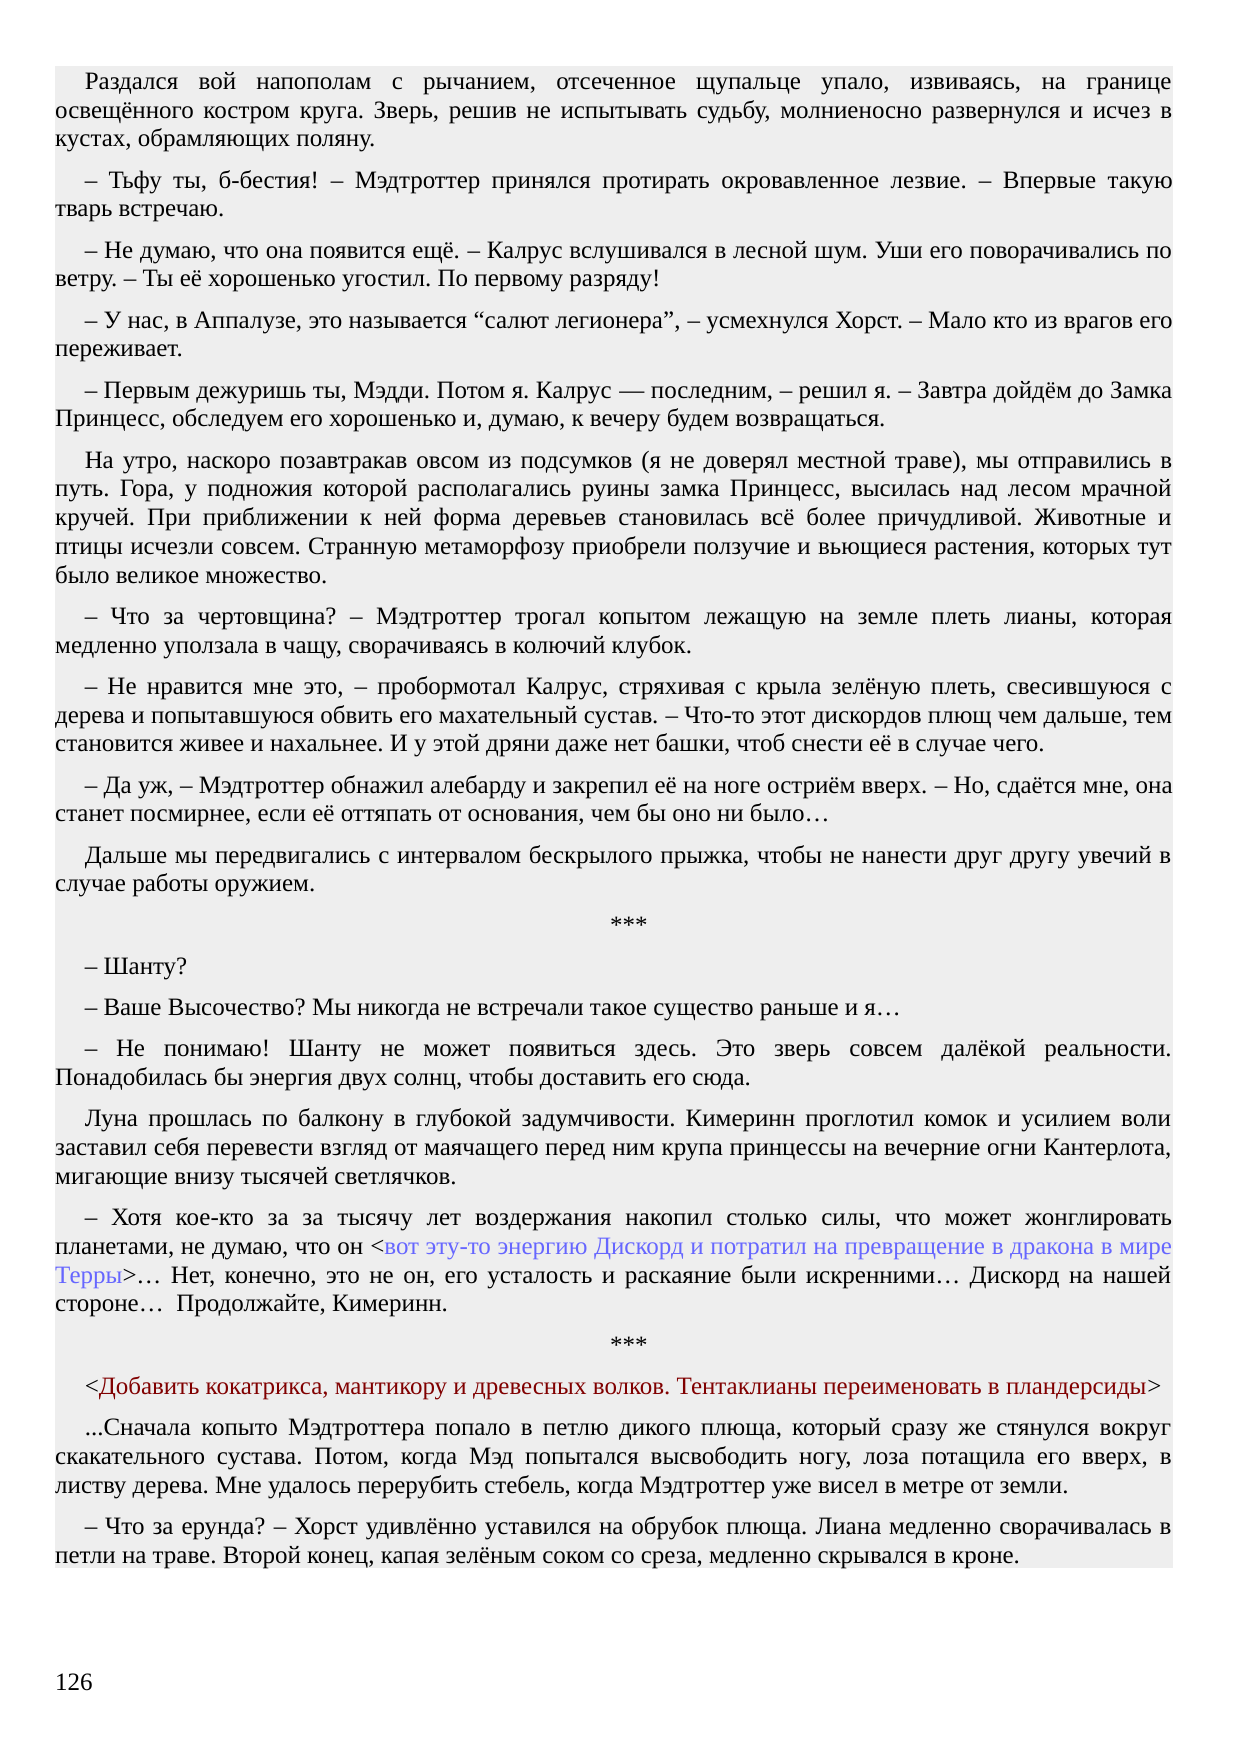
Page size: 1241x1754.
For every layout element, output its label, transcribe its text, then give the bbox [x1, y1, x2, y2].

text – Тьфу ты, б-бестия! – Мэдтроттер принялся протирать окровавленное лезвие. – Впервые такую тварь встречаю. [55, 165, 1173, 222]
text Луна прошлась по балкону в глубокой задумчивости. Кимеринн проглотил комок и усилием воли заставил себя перевести взгляд от маячащего перед ним крупа принцессы на вечерние огни Кантерлота, мигающие внизу тысячей светлячков. [55, 1103, 1173, 1190]
text *** [55, 1330, 1173, 1358]
text Раздался вой напополам с рычанием, отсеченное щупальце упало, извиваясь, на границе освещённого костром круга. Зверь, решив не испытывать судьбу, молниеносно развернулся и исчез в кустах, обрамляющих поляну. [55, 66, 1173, 152]
text – Не нравится мне это, – пробормотал Калрус, стряхивая с крыла зелёную плеть, свесившуюся с дерева и попытавшуюся обвить его махательный сустав. – Что-то этот дискордов плющ чем дальше, тем становится живее и нахальнее. И у этой дряни даже нет башки, чтоб снести её в случае чего. [55, 671, 1173, 757]
text Дальше мы передвигались с интервалом бескрылого прыжка, чтобы не нанести друг другу увечий в случае работы оружием. [55, 840, 1173, 897]
text – Что за ерунда? – Хорст удивлённо уставился на обрубок плюща. Лиана медленно сворачивалась в петли на траве. Второй конец, капая зелёным соком со среза, медленно скрывался в кроне. [55, 1511, 1173, 1568]
text *** [55, 910, 1173, 938]
text – Ваше Высочество? Мы никогда не встречали такое существо раньше и я… [55, 992, 1173, 1021]
text – Первым дежуришь ты, Мэдди. Потом я. Калрус — последним, – решил я. – Завтра дойдём до Замка Принцесс, обследуем его хорошенько и, думаю, к вечеру будем возвращаться. [55, 375, 1173, 432]
text – Не понимаю! Шанту не может появиться здесь. Это зверь совсем далёкой реальности. Понадобилась бы энергия двух солнц, чтобы доставить его сюда. [55, 1033, 1173, 1091]
text – Да уж, – Мэдтроттер обнажил алебарду и закрепил её на ноге остриём вверх. – Но, сдаётся мне, она станет посмирнее, если её оттяпать от основания, чем бы оно ни было… [55, 770, 1173, 827]
text <Добавить кокатрикса, мантикору и древесных волков. Тентаклианы переименовать в пландерсиды> [55, 1371, 1173, 1400]
text – У нас, в Аппалузе, это называется “салют легионера”, – усмехнулся Хорст. – Мало кто из врагов его переживает. [55, 305, 1173, 362]
text – Не думаю, что она появится ещё. – Калрус вслушивался в лесной шум. Уши его поворачивались по ветру. – Ты её хорошенько угостил. По первому разряду! [55, 235, 1173, 292]
text ...Сначала копыто Мэдтроттера попало в петлю дикого плюща, который сразу же стянулся вокруг скакательного сустава. Потом, когда Мэд попытался высвободить ногу, лоза потащила его вверх, в листву дерева. Мне удалось перерубить стебель, когда Мэдтроттер уже висел в метре от земли. [55, 1412, 1173, 1498]
text – Хотя кое-кто за за тысячу лет воздержания накопил столько силы, что может жонглировать планетами, не думаю, что он <вот эту-то энергию Дискорд и потратил на превращение в дракона в мире Терры>… Нет, конечно, это не он, его усталость и раскаяние были искренними… Дискорд на нашей стороне… Продолжайте, Кимеринн. [55, 1202, 1173, 1317]
text – Шанту? [55, 951, 1173, 980]
text – Что за чертовщина? – Мэдтроттер трогал копытом лежащую на земле плеть лианы, которая медленно уползала в чащу, сворачиваясь в колючий клубок. [55, 601, 1173, 658]
text На утро, наскоро позавтракав овсом из подсумков (я не доверял местной траве), мы отправились в путь. Гора, у подножия которой располагались руины замка Принцесс, высилась над лесом мрачной кручей. При приближении к ней форма деревьев становилась всё более причудливой. Животные и птицы исчезли совсем. Странную метаморфозу приобрели ползучие и вьющиеся растения, которых тут было великое множество. [55, 445, 1173, 588]
